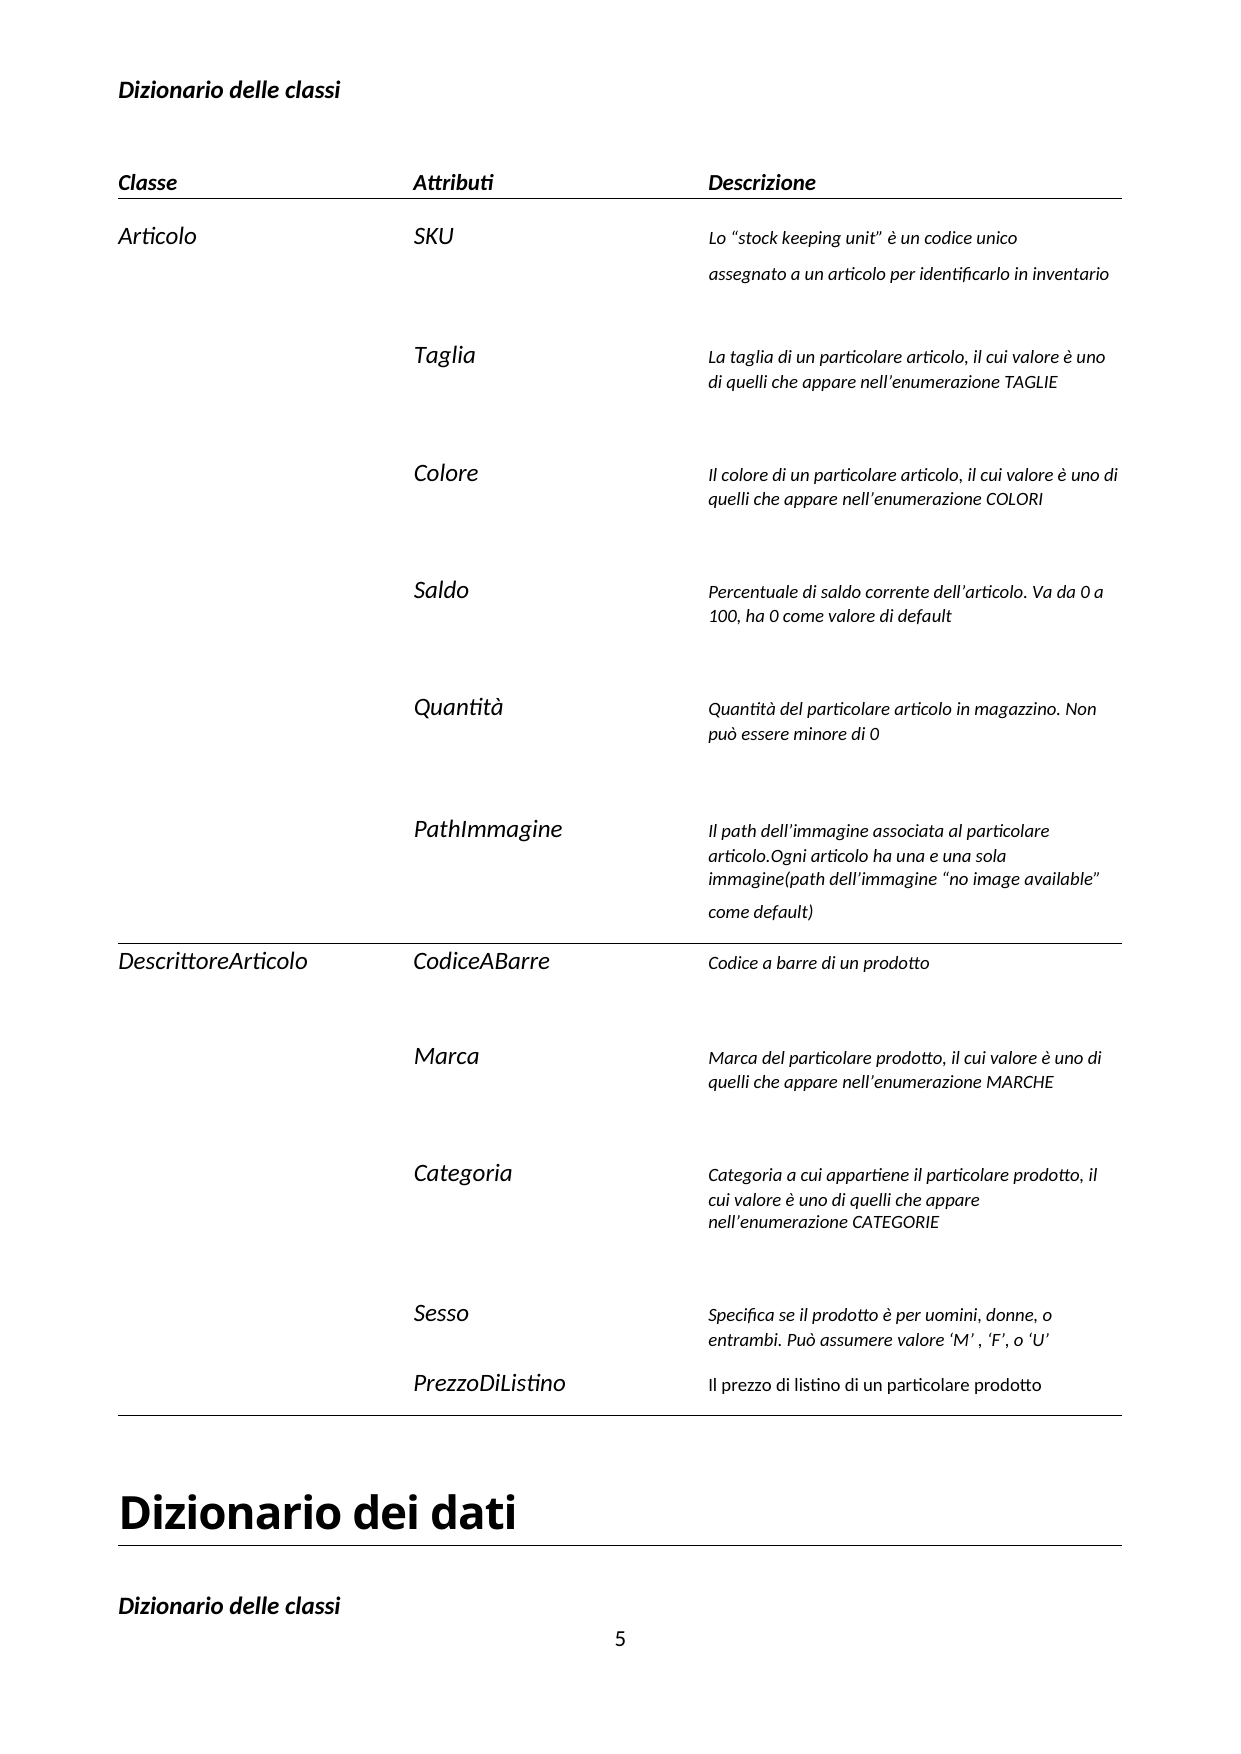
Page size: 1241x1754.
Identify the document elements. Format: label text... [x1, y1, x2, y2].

text Taglia La taglia di un particolare articolo, il cui valore è uno di quelli che appare nell’enumerazione TAGLIE [413, 339, 1122, 393]
text DescrittoreArticolo CodiceABarre Codice a barre di un prodotto [118, 944, 1122, 976]
text Dizionario delle classi [118, 74, 1122, 104]
text Colore Il colore di un particolare articolo, il cui valore è uno di quelli che appare nell’enumerazione COLORI [413, 457, 1122, 510]
text PathImmagine Il path dell’immagine associata al particolare articolo.Ogni articolo ha una e una sola immagine(path dell’immagine “no image available” come default) [413, 809, 1122, 926]
text Dizionario delle classi [118, 1590, 1122, 1621]
text Quantità Quantità del particolare articolo in magazzino. Non può essere minore di 0 [413, 691, 1122, 745]
text Categoria Categoria a cui appartiene il particolare prodotto, il cui valore è uno di quelli che appare nell’enumerazione CATEGORIE [413, 1157, 1122, 1233]
text Classe Attributi Descrizione [118, 168, 1122, 198]
text Saldo Percentuale di saldo corrente dell’articolo. Va da 0 a 100, ha 0 come valore di default [413, 574, 1122, 627]
text Sesso Specifica se il prodotto è per uomini, donne, o entrambi. Può assumere valore ‘M’ , ‘F’, o ‘U’ [413, 1297, 1122, 1351]
text Marca Marca del particolare prodotto, il cui valore è uno di quelli che appare nell’enumerazione MARCHE [413, 1040, 1122, 1093]
text PrezzoDiListino Il prezzo di listino di un particolare prodotto [339, 1367, 1122, 1398]
title Dizionario dei dati [118, 1477, 1122, 1545]
text Articolo SKU Lo “stock keeping unit” è un codice unico assegnato a un articolo per identificarlo in inventario [118, 216, 1122, 323]
